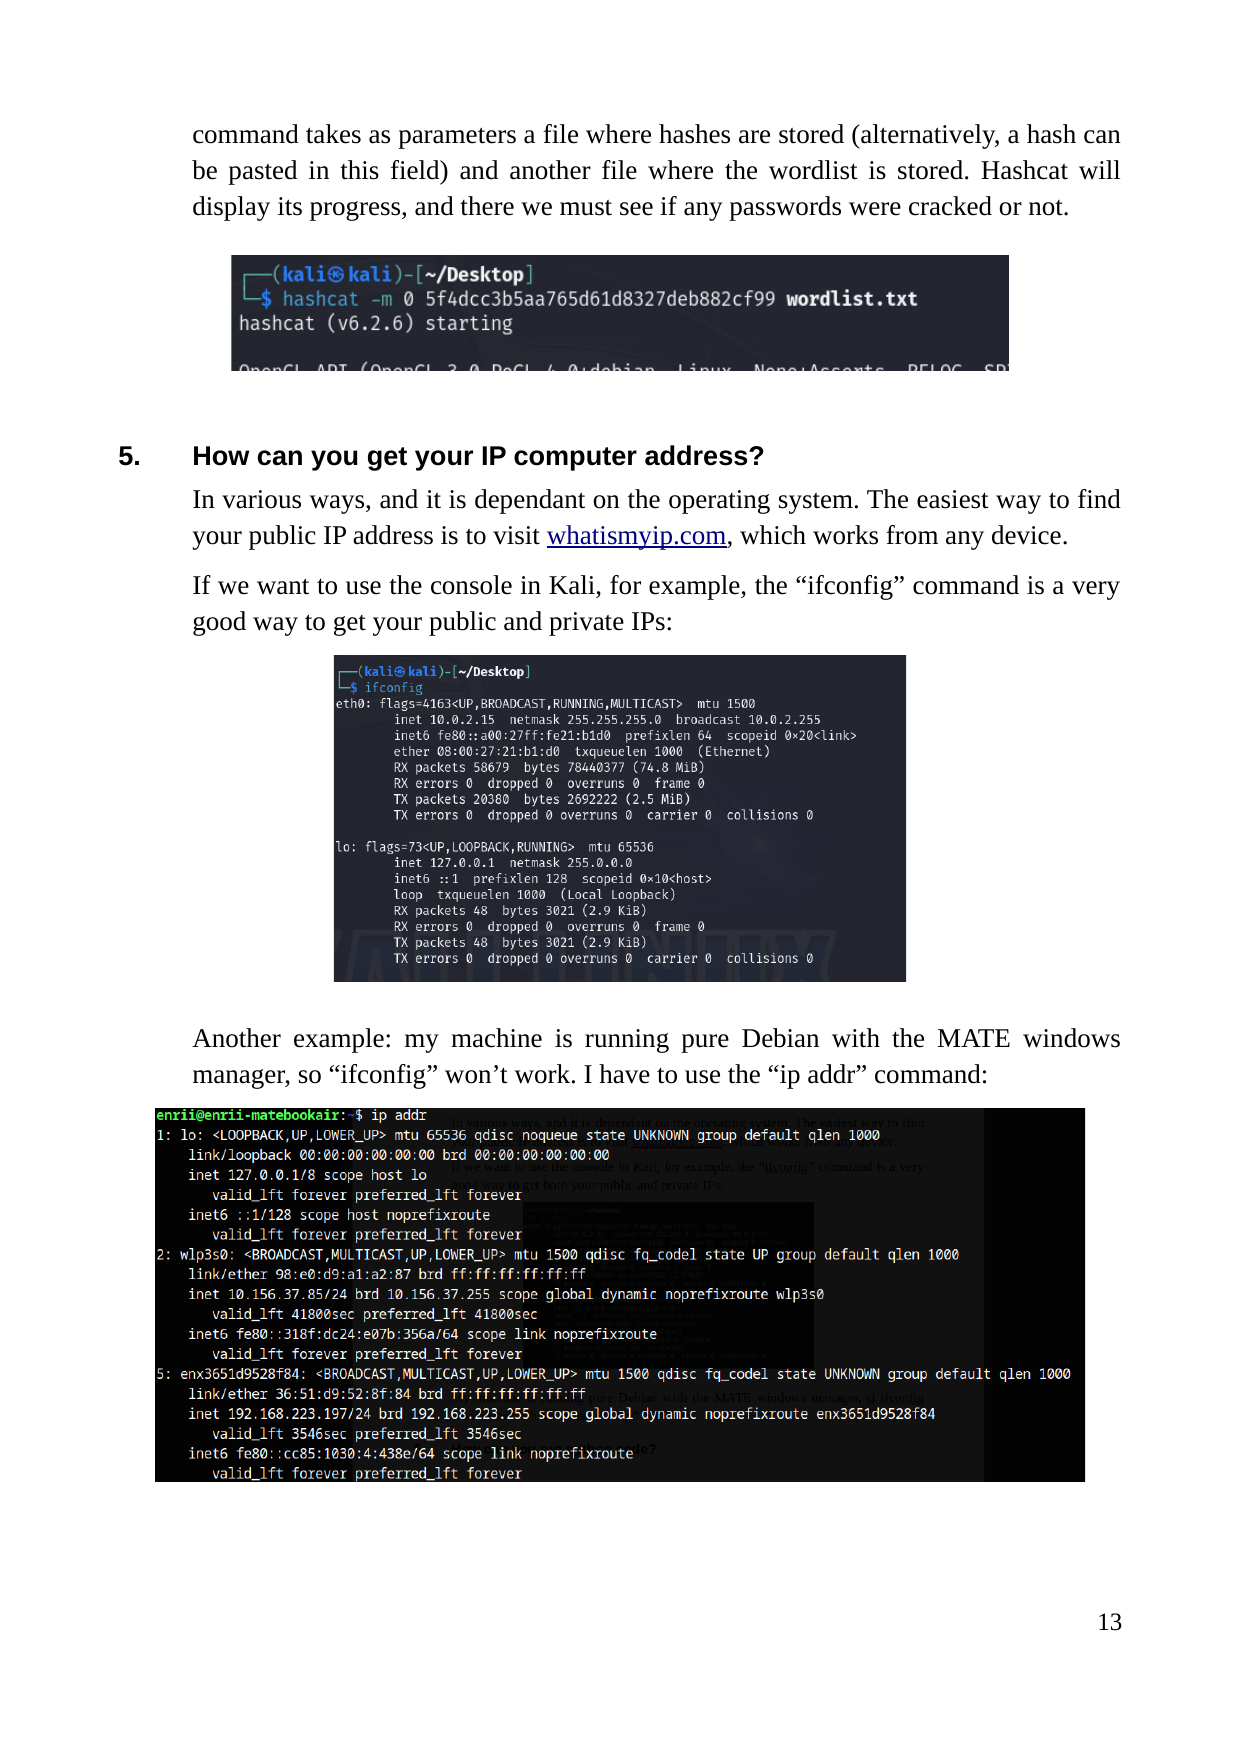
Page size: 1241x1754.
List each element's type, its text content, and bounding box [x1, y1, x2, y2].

text If we want to use the console in Kali, for example, the “ifconfig” command is a very good way to get your public and private IPs: [192, 569, 1122, 636]
text In various ways, and it is dependant on the operating system. The easiest way to find your public IP address is to visit whatismyip.com, which works from any device. [192, 483, 1122, 550]
picture [333, 655, 907, 982]
picture [231, 255, 1009, 371]
text Another example: my machine is running pure Debian with the MATE windows manager, so “ifconfig” won’t work. I have to use the “ip addr” command: [192, 982, 1122, 1089]
subtitle How can you get your IP computer address? [118, 439, 1122, 471]
text command takes as parameters a file where hashes are stored (alternatively, a hash can be pasted in this field) and another file where the wordlist is stored. Hashcat will display its progress, and there we must see if any passwords were cracked or not. [192, 118, 1122, 221]
picture [155, 1108, 1086, 1482]
